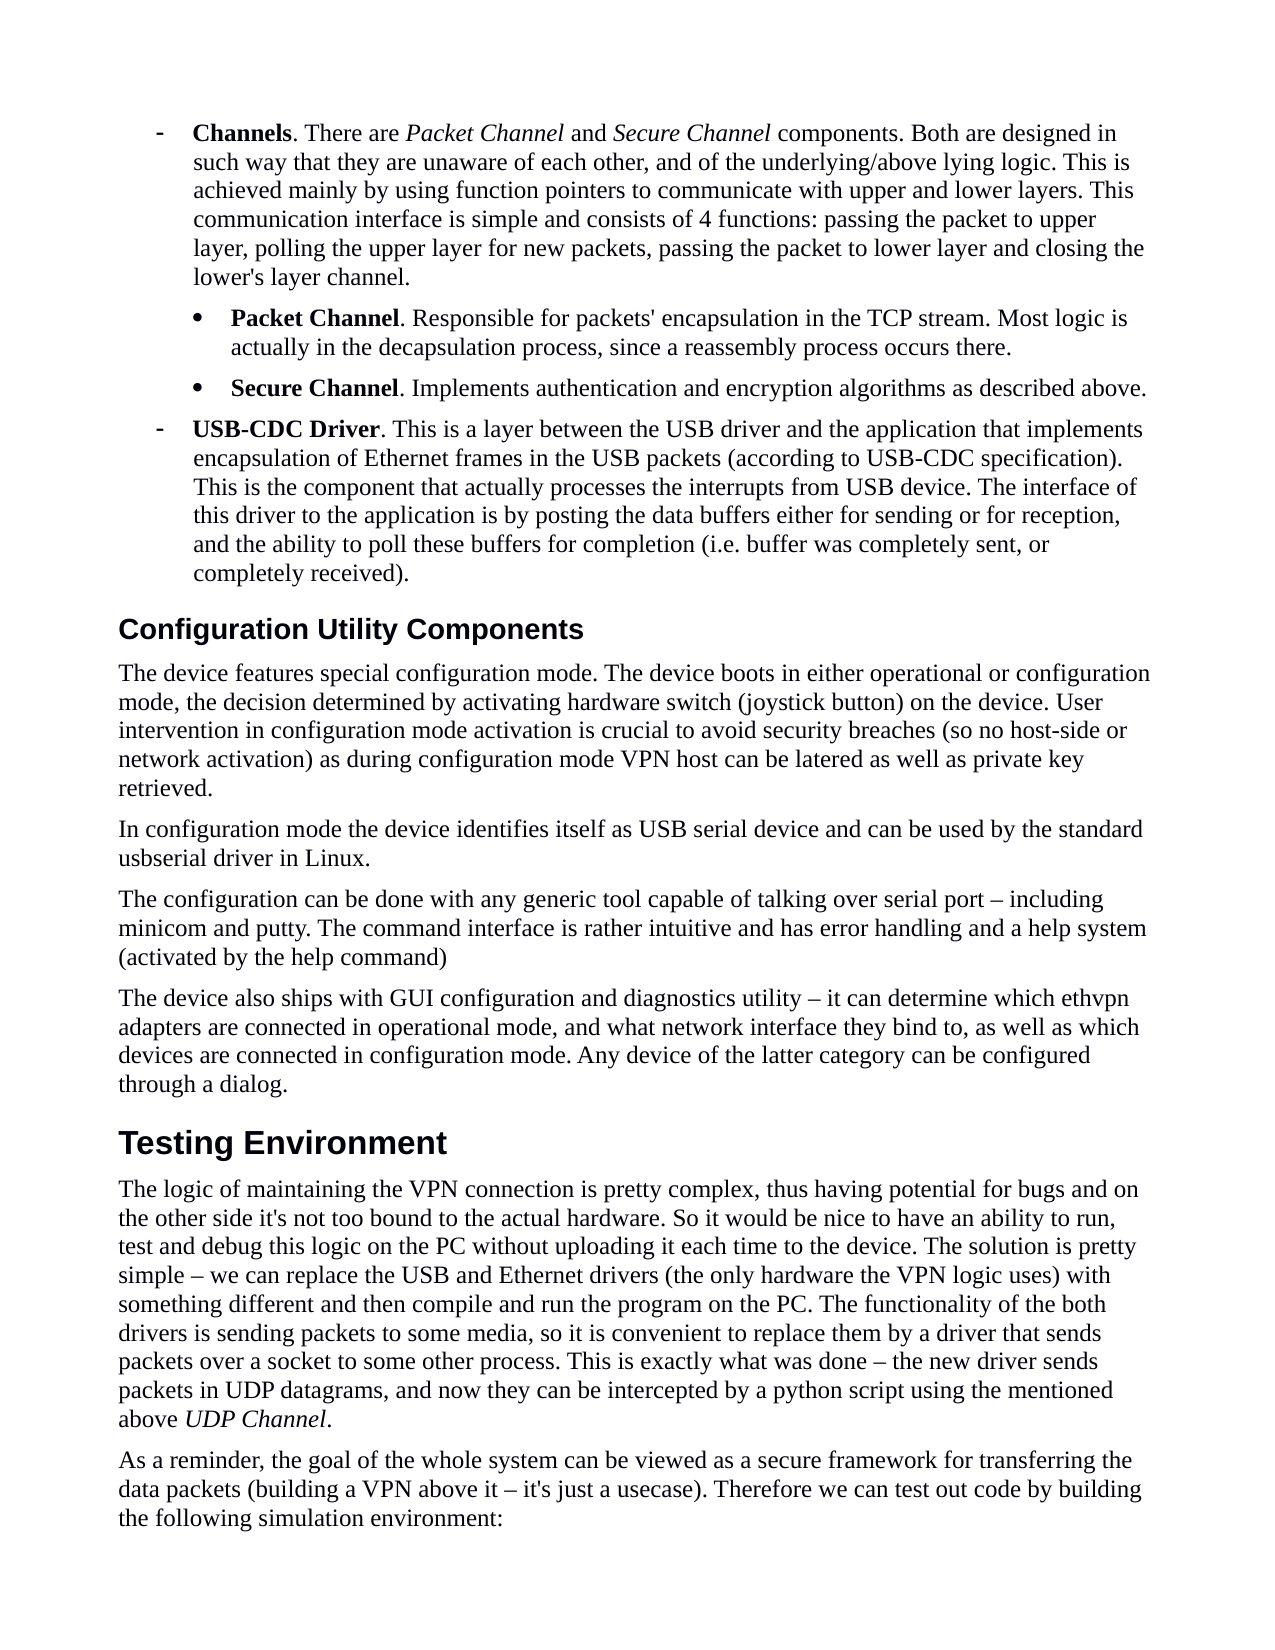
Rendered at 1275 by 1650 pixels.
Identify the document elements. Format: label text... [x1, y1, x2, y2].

list Secure Channel. Implements authentication and encryption algorithms as described above. [193, 373, 1157, 402]
text The logic of maintaining the VPN connection is pretty complex, thus having potential for bugs and on the other side it's not too bound to the actual hardware. So it would be nice to have an ability to run, test and debug this logic on the PC without uploading it each time to the device. The solution is pretty simple – we can replace the USB and Ethernet drivers (the only hardware the VPN logic uses) with something different and then compile and run the program on the PC. The functionality of the both drivers is sending packets to some media, so it is convenient to replace them by a driver that sends packets over a socket to some other process. This is exactly what was done – the new driver sends packets in UDP datagrams, and now they can be intercepted by a python script using the mentioned above UDP Channel. [118, 1174, 1157, 1433]
subtitle Testing Environment [118, 1123, 1157, 1161]
text The configuration can be done with any generic tool capable of talking over serial port – including minicom and putty. The command interface is rather intuitive and has error handling and a help system (activated by the help command) [118, 884, 1157, 970]
text The device features special configuration mode. The device boots in either operational or configuration mode, the decision determined by activating hardware switch (joystick button) on the device. User intervention in configuration mode activation is crucial to avoid security breaches (so no host-side or network activation) as during configuration mode VPN host can be latered as well as private key retrieved. [118, 658, 1157, 802]
subtitle Configuration Utility Components [118, 612, 1157, 645]
list Channels. There are Packet Channel and Secure Channel components. Both are designed in such way that they are unaware of each other, and of the underlying/above lying logic. This is achieved mainly by using function pointers to communicate with upper and lower layers. This communication interface is simple and consists of 4 functions: passing the packet to upper layer, polling the upper layer for new packets, passing the packet to lower layer and closing the lower's layer channel. [156, 118, 1157, 291]
text The device also ships with GUI configuration and diagnostics utility – it can determine which ethvpn adapters are connected in operational mode, and what network interface they bind to, as well as which devices are connected in configuration mode. Any device of the latter category can be configured through a dialog. [118, 983, 1157, 1098]
text As a reminder, the goal of the whole system can be viewed as a secure framework for transferring the data packets (building a VPN above it – it's just a usecase). Therefore we can test out code by building the following simulation environment: [118, 1445, 1157, 1531]
text In configuration mode the device identifies itself as USB serial device and can be used by the standard usbserial driver in Linux. [118, 814, 1157, 872]
list Packet Channel. Responsible for packets' encapsulation in the TCP stream. Most logic is actually in the decapsulation process, since a reassembly process occurs there. [193, 303, 1157, 361]
list USB-CDC Driver. This is a layer between the USB driver and the application that implements encapsulation of Ethernet frames in the USB packets (according to USB-CDC specification). This is the component that actually processes the interrupts from USB device. The interface of this driver to the application is by posting the data buffers either for sending or for reception, and the ability to poll these buffers for completion (i.e. buffer was completely sent, or completely received). [156, 414, 1157, 587]
